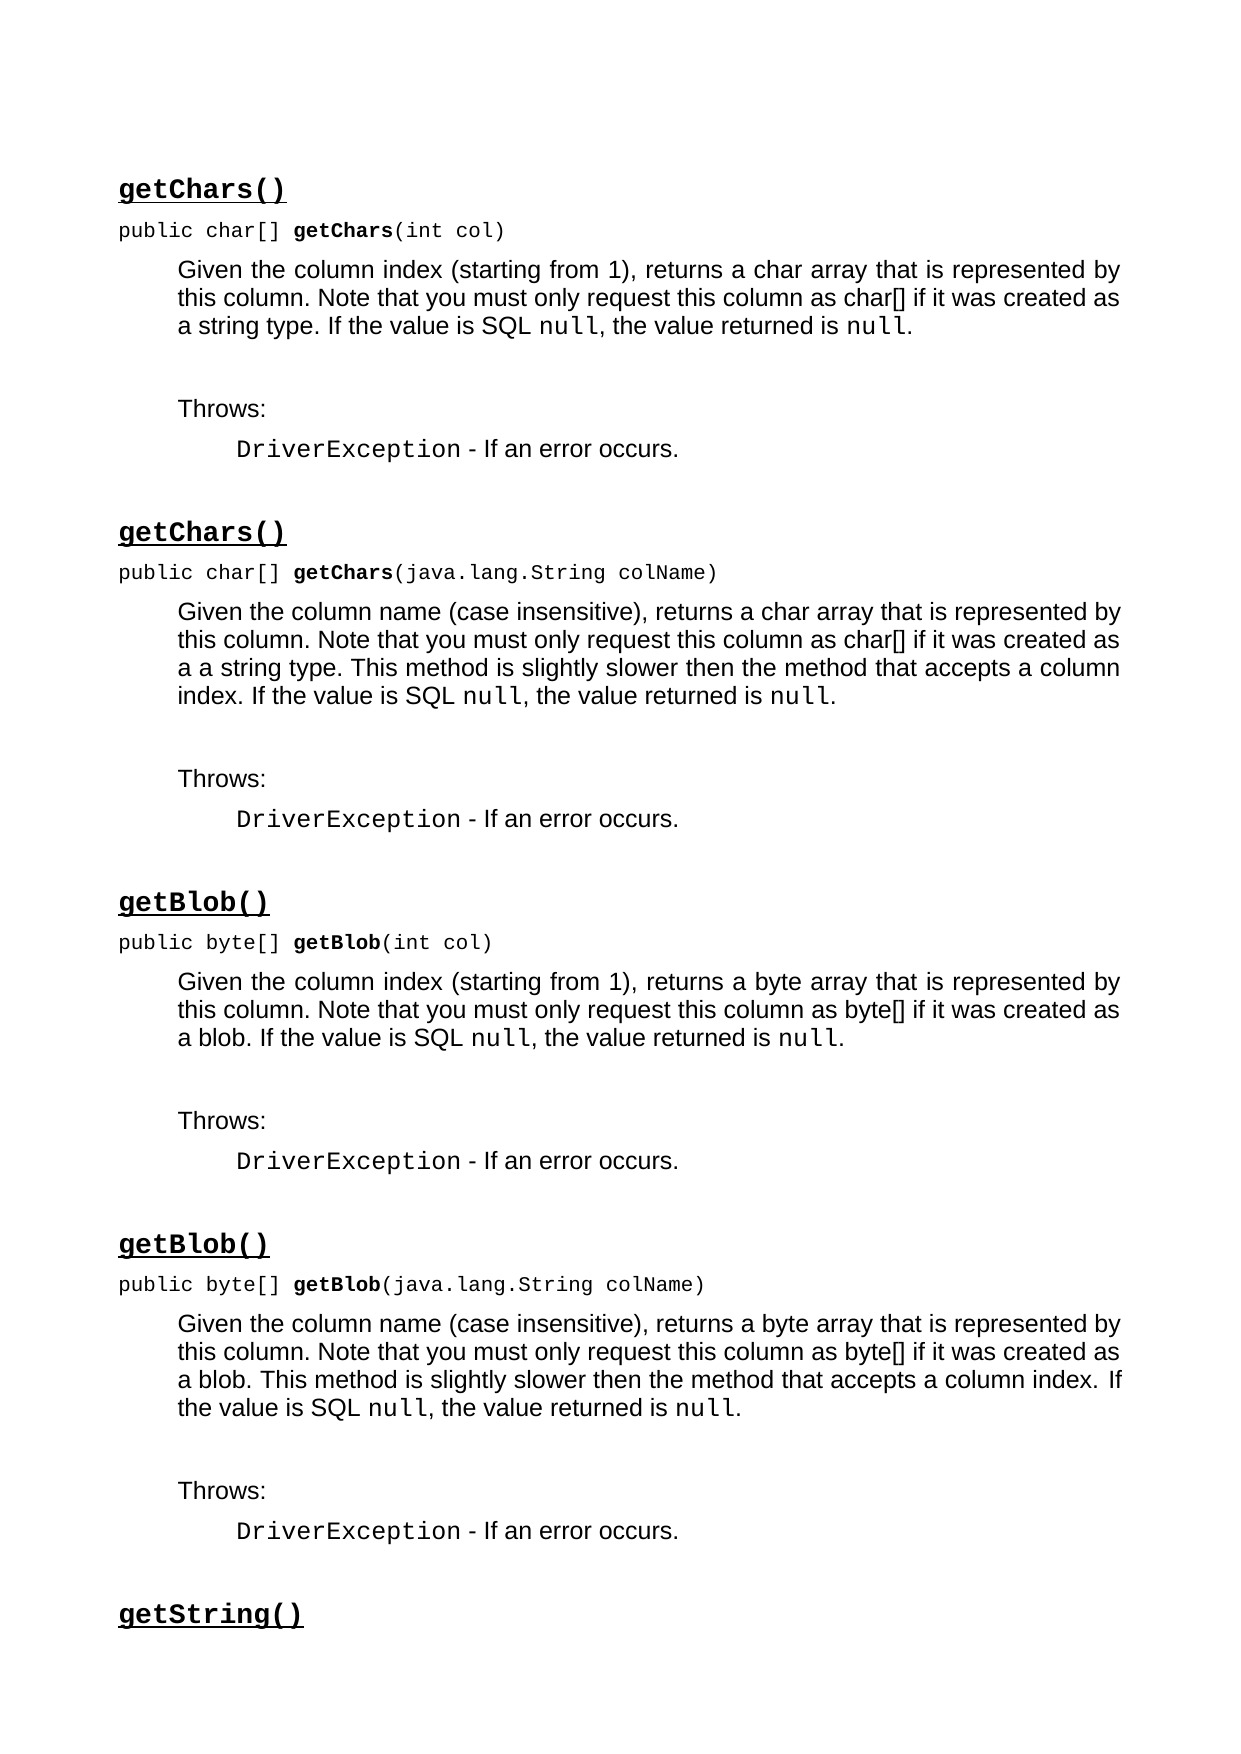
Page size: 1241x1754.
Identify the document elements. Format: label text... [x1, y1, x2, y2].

text Throws: [118, 1107, 1122, 1134]
list Given the column index (starting from 1), returns a char array that is represented by this column. Note that you must only request this column as char[] if it was created as a string type. If the value is SQL null, the value returned is null. [177, 256, 1122, 342]
list getBlob() [118, 1230, 1122, 1262]
text public byte[] getBlob(int col) [118, 932, 1122, 956]
text Throws: [118, 394, 1122, 422]
subtitle getString() [118, 1600, 1122, 1632]
list Given the column index (starting from 1), returns a byte array that is represented by this column. Note that you must only request this column as byte[] if it was created as a blob. If the value is SQL null, the value returned is null. [177, 968, 1122, 1054]
list Given the column name (case insensitive), returns a char array that is represented by this column. Note that you must only request this column as char[] if it was created as a a string type. This method is slightly slower then the method that accepts a column index. If the value is SQL null, the value returned is null. [177, 598, 1122, 712]
text Throws: [118, 764, 1122, 792]
list Given the column name (case insensitive), returns a byte array that is represented by this column. Note that you must only request this column as byte[] if it was created as a blob. This method is slightly slower then the method that accepts a column index. If the value is SQL null, the value returned is null. [177, 1310, 1122, 1424]
list DriverException - If an error occurs. [236, 1517, 1122, 1547]
subtitle getChars() [118, 518, 1122, 549]
text Throws: [118, 1477, 1122, 1504]
text public char[] getChars(int col) [118, 220, 1122, 243]
list DriverException - If an error occurs. [236, 805, 1122, 835]
list DriverException - If an error occurs. [236, 1147, 1122, 1177]
text public byte[] getBlob(java.lang.String colName) [118, 1274, 1122, 1298]
list getBlob() [118, 888, 1122, 919]
subtitle getChars() [118, 176, 1122, 207]
list DriverException - If an error occurs. [236, 435, 1122, 465]
text public char[] getChars(java.lang.String colName) [118, 562, 1122, 586]
